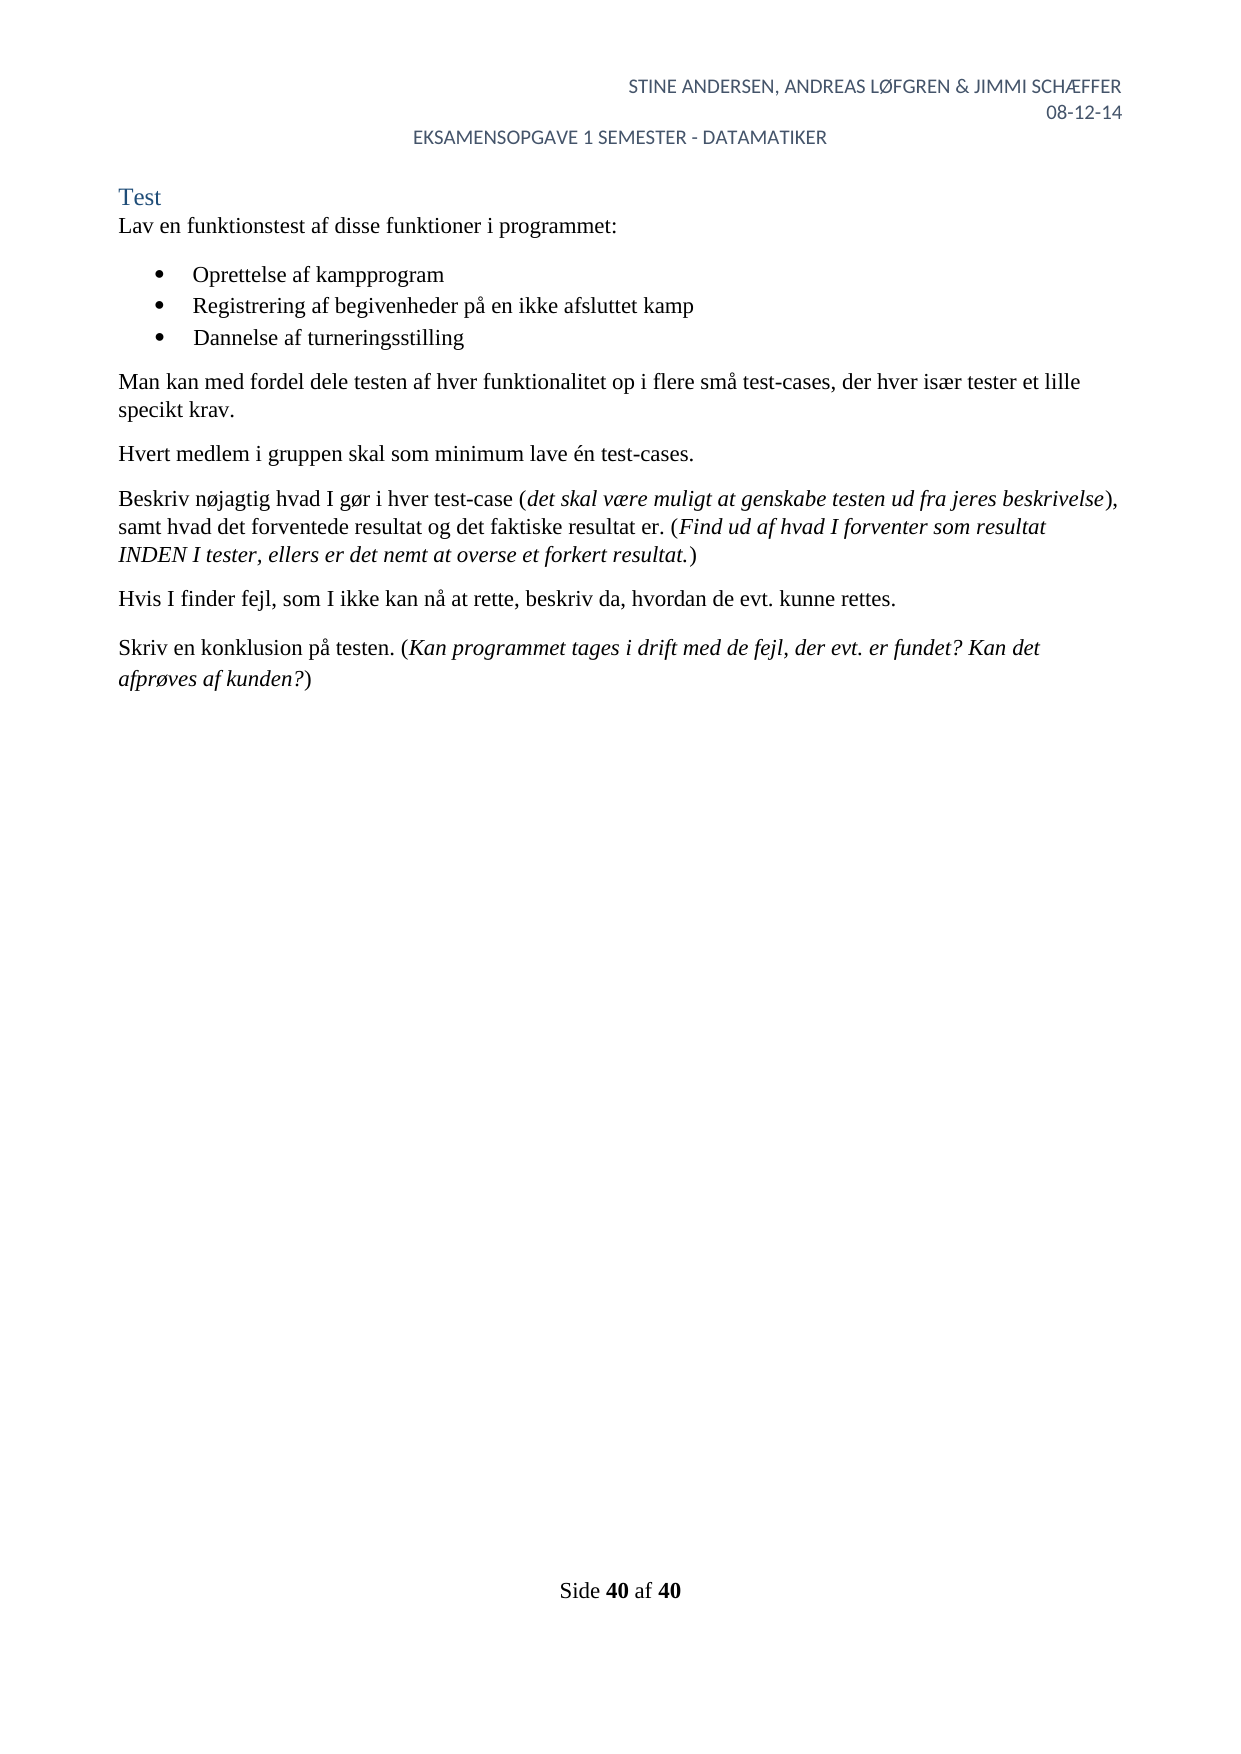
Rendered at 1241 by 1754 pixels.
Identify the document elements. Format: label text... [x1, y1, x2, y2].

text Hvert medlem i gruppen skal som minimum lave én test-cases. [118, 441, 1122, 467]
list Oprettelse af kampprogram [155, 261, 1122, 287]
text Man kan med fordel dele testen af hver funktionalitet op i flere små test-cases, der hver især tester et lille specikt krav. [118, 368, 1122, 422]
text Beskriv nøjagtig hvad I gør i hver test-case (det skal være muligt at genskabe testen ud fra jeres beskrivelse), samt hvad det forventede resultat og det faktiske resultat er. (Find ud af hvad I forventer som resultat INDEN I tester, ellers er det nemt at overse et forkert resultat.) [118, 485, 1122, 567]
text Lav en funktionstest af disse funktioner i programmet: [118, 213, 1122, 239]
list Dannelse af turneringsstilling [156, 324, 1122, 350]
list Registrering af begivenheder på en ikke afsluttet kamp [155, 292, 1122, 319]
text Test [118, 182, 1122, 211]
text Hvis I finder fejl, som I ikke kan nå at rette, beskriv da, hvordan de evt. kunne rettes. [118, 586, 1122, 612]
text Skriv en konklusion på testen. (Kan programmet tages i drift med de fejl, der evt. er fundet? Kan det afprøves af kunden?) [118, 634, 1122, 692]
